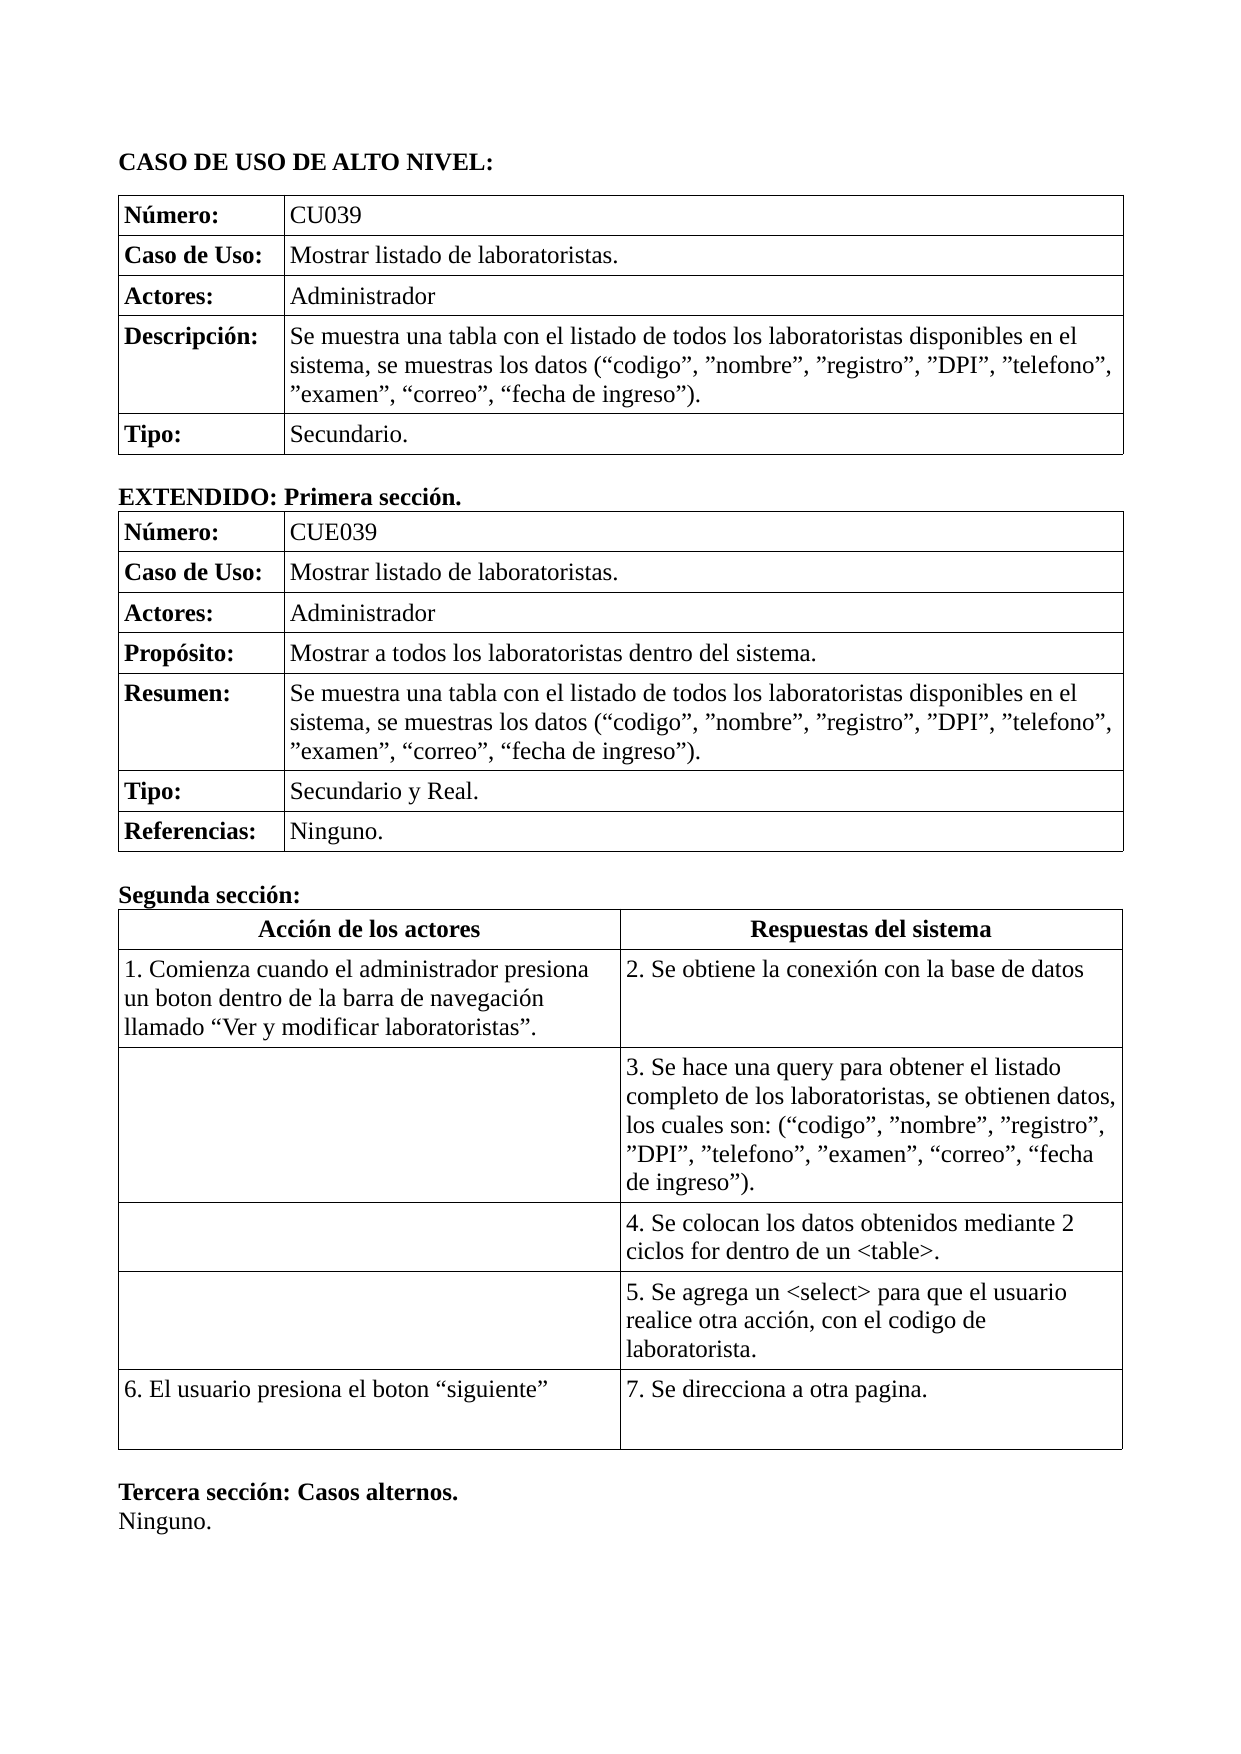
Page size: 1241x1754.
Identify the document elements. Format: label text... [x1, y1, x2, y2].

table_cell Administrador [285, 593, 1123, 632]
table_cell Mostrar a todos los laboratoristas dentro del sistema. [285, 633, 1123, 672]
text Segunda sección: [118, 880, 1122, 908]
table_cell Actores: [119, 276, 284, 315]
table_cell [119, 1203, 620, 1271]
table_cell Tipo: [119, 414, 284, 453]
table_cell Secundario. [285, 414, 1123, 453]
table_cell Ninguno. [285, 812, 1123, 851]
table_header CUE039 [285, 512, 1123, 551]
table_cell Propósito: [119, 633, 284, 672]
table_cell Se muestra una tabla con el listado de todos los laboratoristas disponibles en el sistema, se muestras los datos (“codigo”, ”nombre”, ”registro”, ”DPI”, ”telefono”, ”examen”, “correo”, “fecha de ingreso”). [285, 316, 1123, 413]
table_cell 5. Se agrega un <select> para que el usuario realice otra acción, con el codigo de laboratorista. [621, 1272, 1122, 1369]
table_cell Administrador [285, 276, 1123, 315]
table_cell Caso de Uso: [119, 236, 284, 275]
table_header CU039 [285, 196, 1123, 235]
table_cell [119, 1048, 620, 1202]
text EXTENDIDO: Primera sección. [118, 482, 1122, 511]
table_header Número: [119, 512, 284, 551]
table_cell Actores: [119, 593, 284, 632]
table_header Respuestas del sistema [621, 910, 1122, 949]
table_cell Resumen: [119, 674, 284, 770]
table_cell 2. Se obtiene la conexión con la base de datos [621, 950, 1122, 1047]
table_cell 3. Se hace una query para obtener el listado completo de los laboratoristas, se obtienen datos, los cuales son: (“codigo”, ”nombre”, ”registro”, ”DPI”, ”telefono”, ”examen”, “correo”, “fecha de ingreso”). [621, 1048, 1122, 1202]
table_cell [119, 1272, 620, 1369]
table_cell 1. Comienza cuando el administrador presiona un boton dentro de la barra de navegación llamado “Ver y modificar laboratoristas”. [119, 950, 620, 1047]
table_header Número: [119, 196, 284, 235]
table_cell 7. Se direcciona a otra pagina. [621, 1370, 1122, 1448]
table_cell 6. El usuario presiona el boton “siguiente” [119, 1370, 620, 1448]
text CASO DE USO DE ALTO NIVEL: [118, 147, 1122, 176]
table_cell Secundario y Real. [285, 771, 1123, 811]
table_header Acción de los actores [119, 910, 620, 949]
table_cell Descripción: [119, 316, 284, 413]
table_cell Referencias: [119, 812, 284, 851]
table_cell Mostrar listado de laboratoristas. [285, 552, 1123, 592]
text Tercera sección: Casos alternos. [118, 1477, 1122, 1506]
table_cell Se muestra una tabla con el listado de todos los laboratoristas disponibles en el sistema, se muestras los datos (“codigo”, ”nombre”, ”registro”, ”DPI”, ”telefono”, ”examen”, “correo”, “fecha de ingreso”). [285, 674, 1123, 770]
table_cell Tipo: [119, 771, 284, 811]
table_cell Mostrar listado de laboratoristas. [285, 236, 1123, 275]
text Ninguno. [118, 1506, 1122, 1535]
table_cell Caso de Uso: [119, 552, 284, 592]
table_cell 4. Se colocan los datos obtenidos mediante 2 ciclos for dentro de un <table>. [621, 1203, 1122, 1271]
